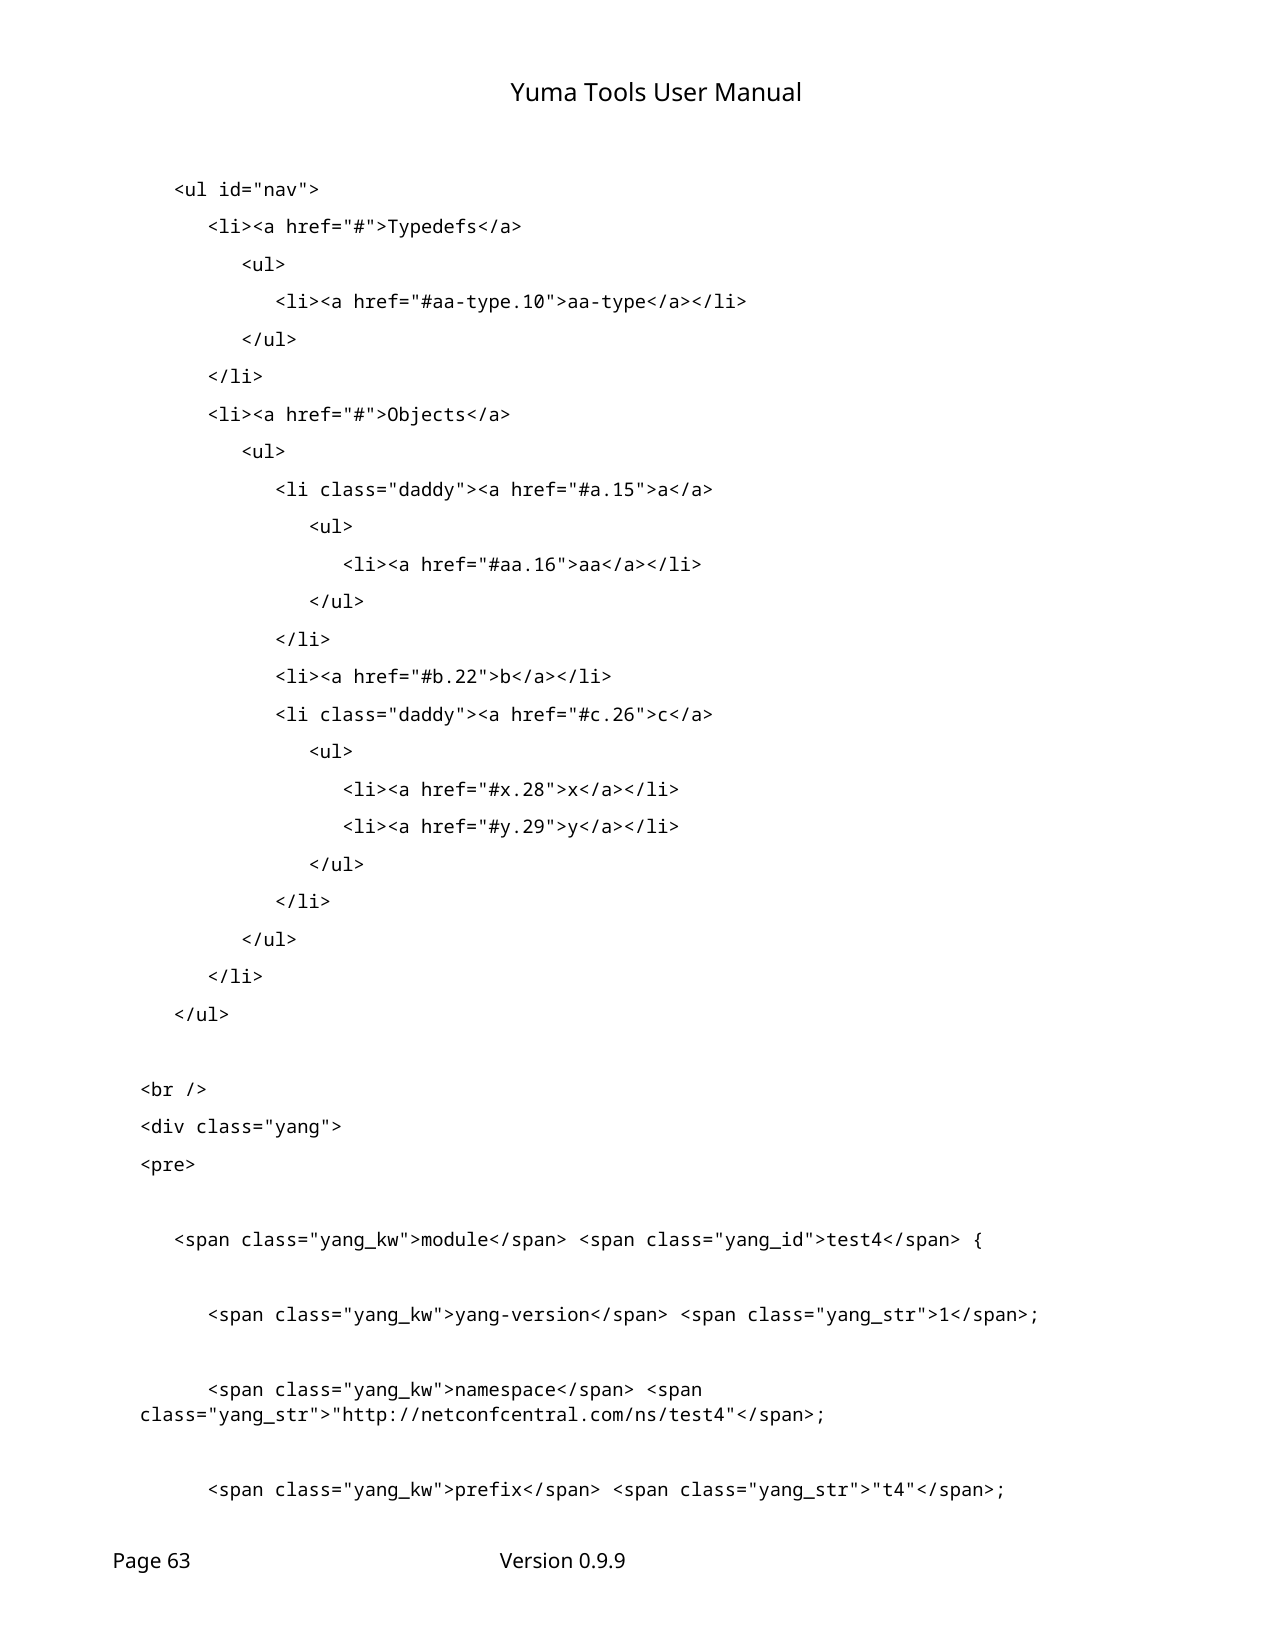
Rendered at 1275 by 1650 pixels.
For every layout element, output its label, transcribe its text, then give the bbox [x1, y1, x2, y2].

text </ul> [139, 326, 1200, 352]
text <li><a href="#aa.16">aa</a></li> [139, 551, 1200, 577]
text </li> [139, 626, 1200, 652]
text <li><a href="#">Objects</a> [139, 401, 1200, 427]
text <ul> [139, 513, 1200, 539]
text <span class="yang_kw">prefix</span> <span class="yang_str">"t4"</span>; [139, 1477, 1200, 1502]
text </li> [139, 363, 1200, 389]
text <ul> [139, 438, 1200, 464]
text <li class="daddy"><a href="#c.26">c</a> [139, 701, 1200, 727]
text <li class="daddy"><a href="#a.15">a</a> [139, 476, 1200, 502]
text <span class="yang_kw">module</span> <span class="yang_id">test4</span> { [139, 1226, 1200, 1252]
text </ul> [139, 588, 1200, 614]
text </ul> [139, 1001, 1200, 1027]
text </ul> [139, 851, 1200, 877]
text <li><a href="#">Typedefs</a> [139, 213, 1200, 239]
text </li> [139, 963, 1200, 989]
text <li><a href="#x.28">x</a></li> [139, 776, 1200, 802]
text <ul> [139, 738, 1200, 764]
text <ul id="nav"> [139, 176, 1200, 202]
text </li> [139, 888, 1200, 914]
text <li><a href="#aa-type.10">aa-type</a></li> [139, 288, 1200, 314]
text <span class="yang_kw">yang-version</span> <span class="yang_str">1</span>; [139, 1301, 1200, 1327]
text <li><a href="#y.29">y</a></li> [139, 813, 1200, 839]
text <div class="yang"> [139, 1113, 1200, 1139]
text </ul> [139, 926, 1200, 952]
text <span class="yang_kw">namespace</span> <span class="yang_str">"http://netconfcentral.com/ns/test4"</span>; [139, 1376, 1200, 1427]
text <li><a href="#b.22">b</a></li> [139, 663, 1200, 689]
text <ul> [139, 251, 1200, 277]
text <pre> [139, 1151, 1200, 1177]
text <br /> [139, 1076, 1200, 1102]
